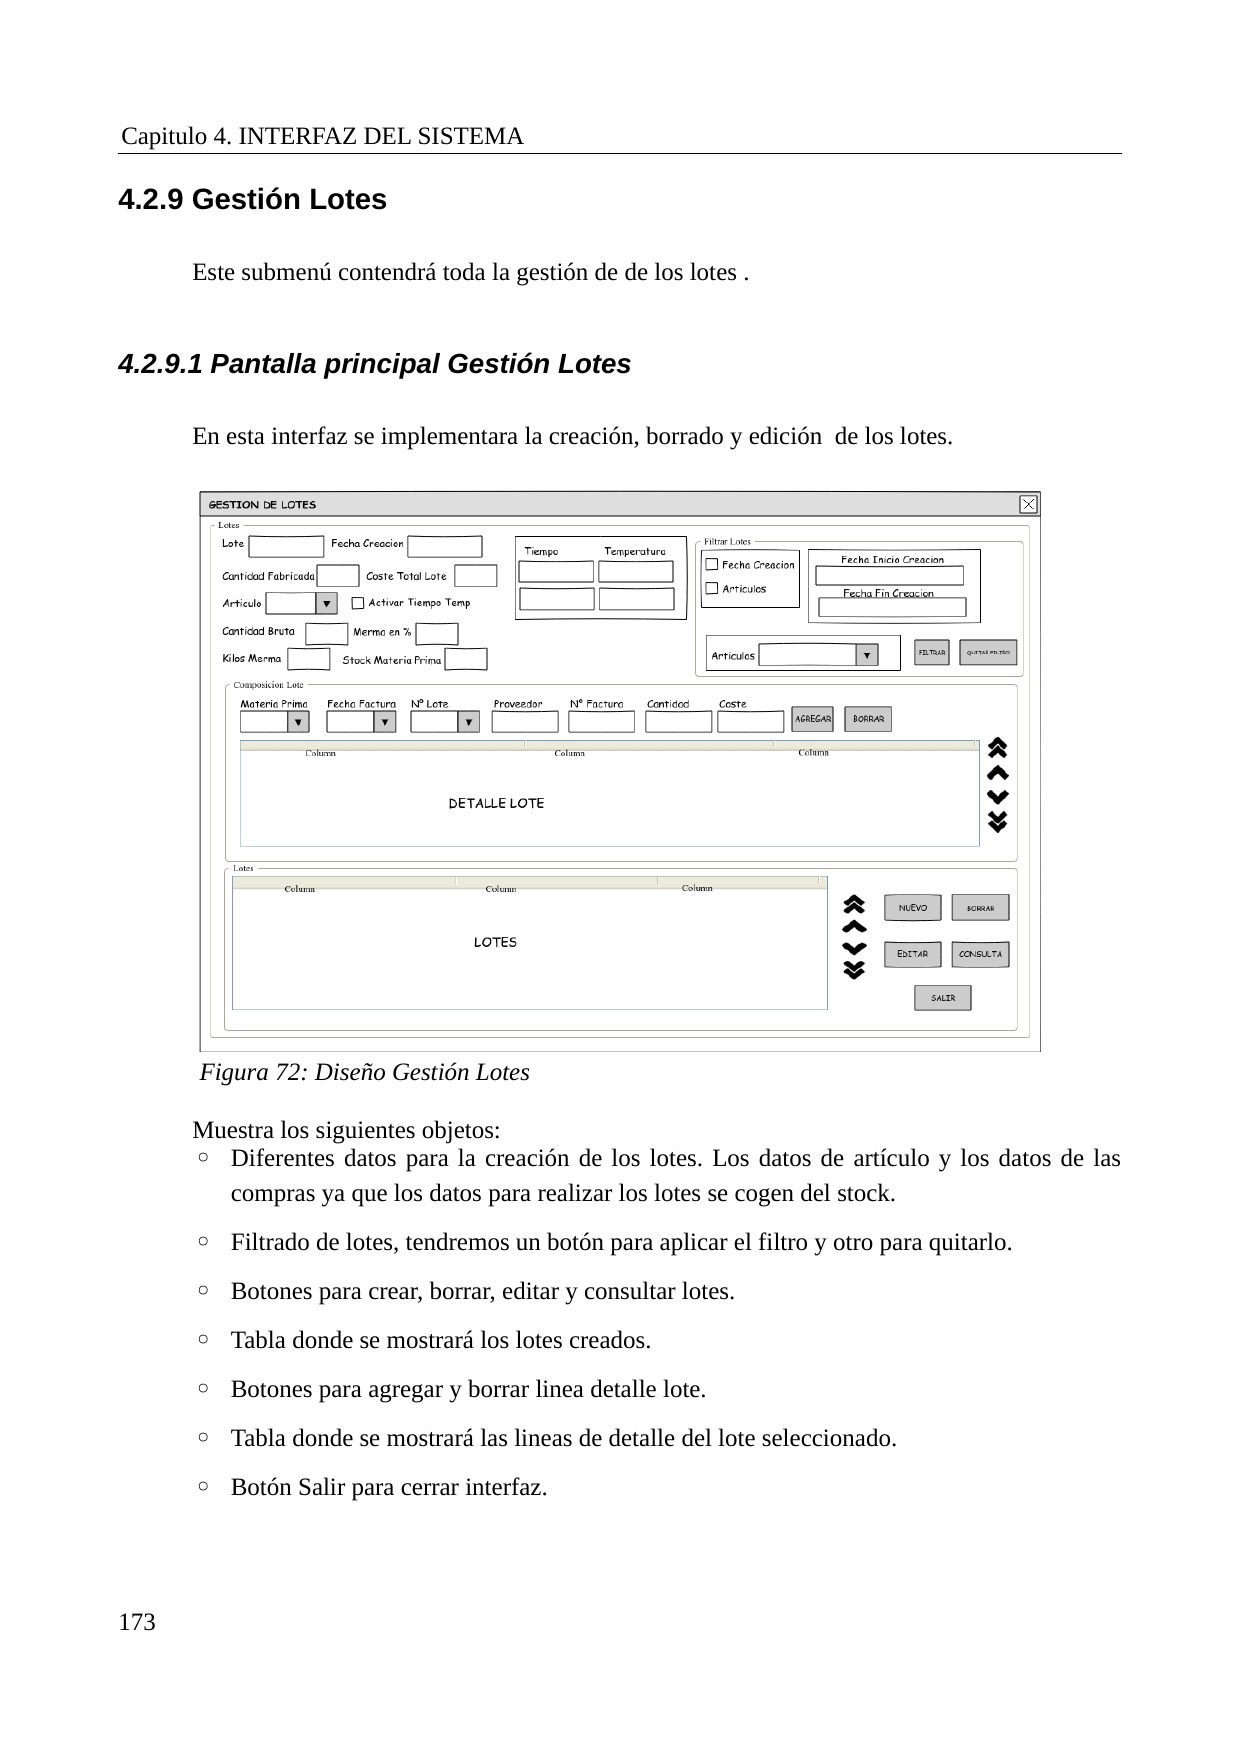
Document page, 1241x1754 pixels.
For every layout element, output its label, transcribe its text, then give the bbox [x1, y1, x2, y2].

list Botón Salir para cerrar interfaz. [193, 1472, 1122, 1501]
list Filtrado de lotes, tendremos un botón para aplicar el filtro y otro para quitarlo. [193, 1227, 1122, 1256]
list Tabla donde se mostrará las lineas de detalle del lote seleccionado. [193, 1423, 1122, 1452]
text En esta interfaz se implementara la creación, borrado y edición de los lotes. [118, 421, 1122, 449]
subtitle 4.2.9.1 Pantalla principal Gestión Lotes [118, 348, 1122, 379]
text Muestra los siguientes objetos: [118, 1115, 1122, 1143]
list Botones para crear, borrar, editar y consultar lotes. [193, 1276, 1122, 1305]
list Tabla donde se mostrará los lotes creados. [193, 1325, 1122, 1354]
text Este submenú contendrá toda la gestión de de los lotes . [118, 257, 1122, 286]
list Diferentes datos para la creación de los lotes. Los datos de artículo y los datos de las compras ya que los datos para realizar los lotes se cogen del stock. [193, 1143, 1122, 1207]
list Botones para agregar y borrar linea detalle lote. [193, 1374, 1122, 1403]
picture [199, 490, 1041, 1052]
text Figura 72: Diseño Gestión Lotes [199, 1052, 1041, 1086]
subtitle 4.2.9 Gestión Lotes [118, 182, 1122, 216]
